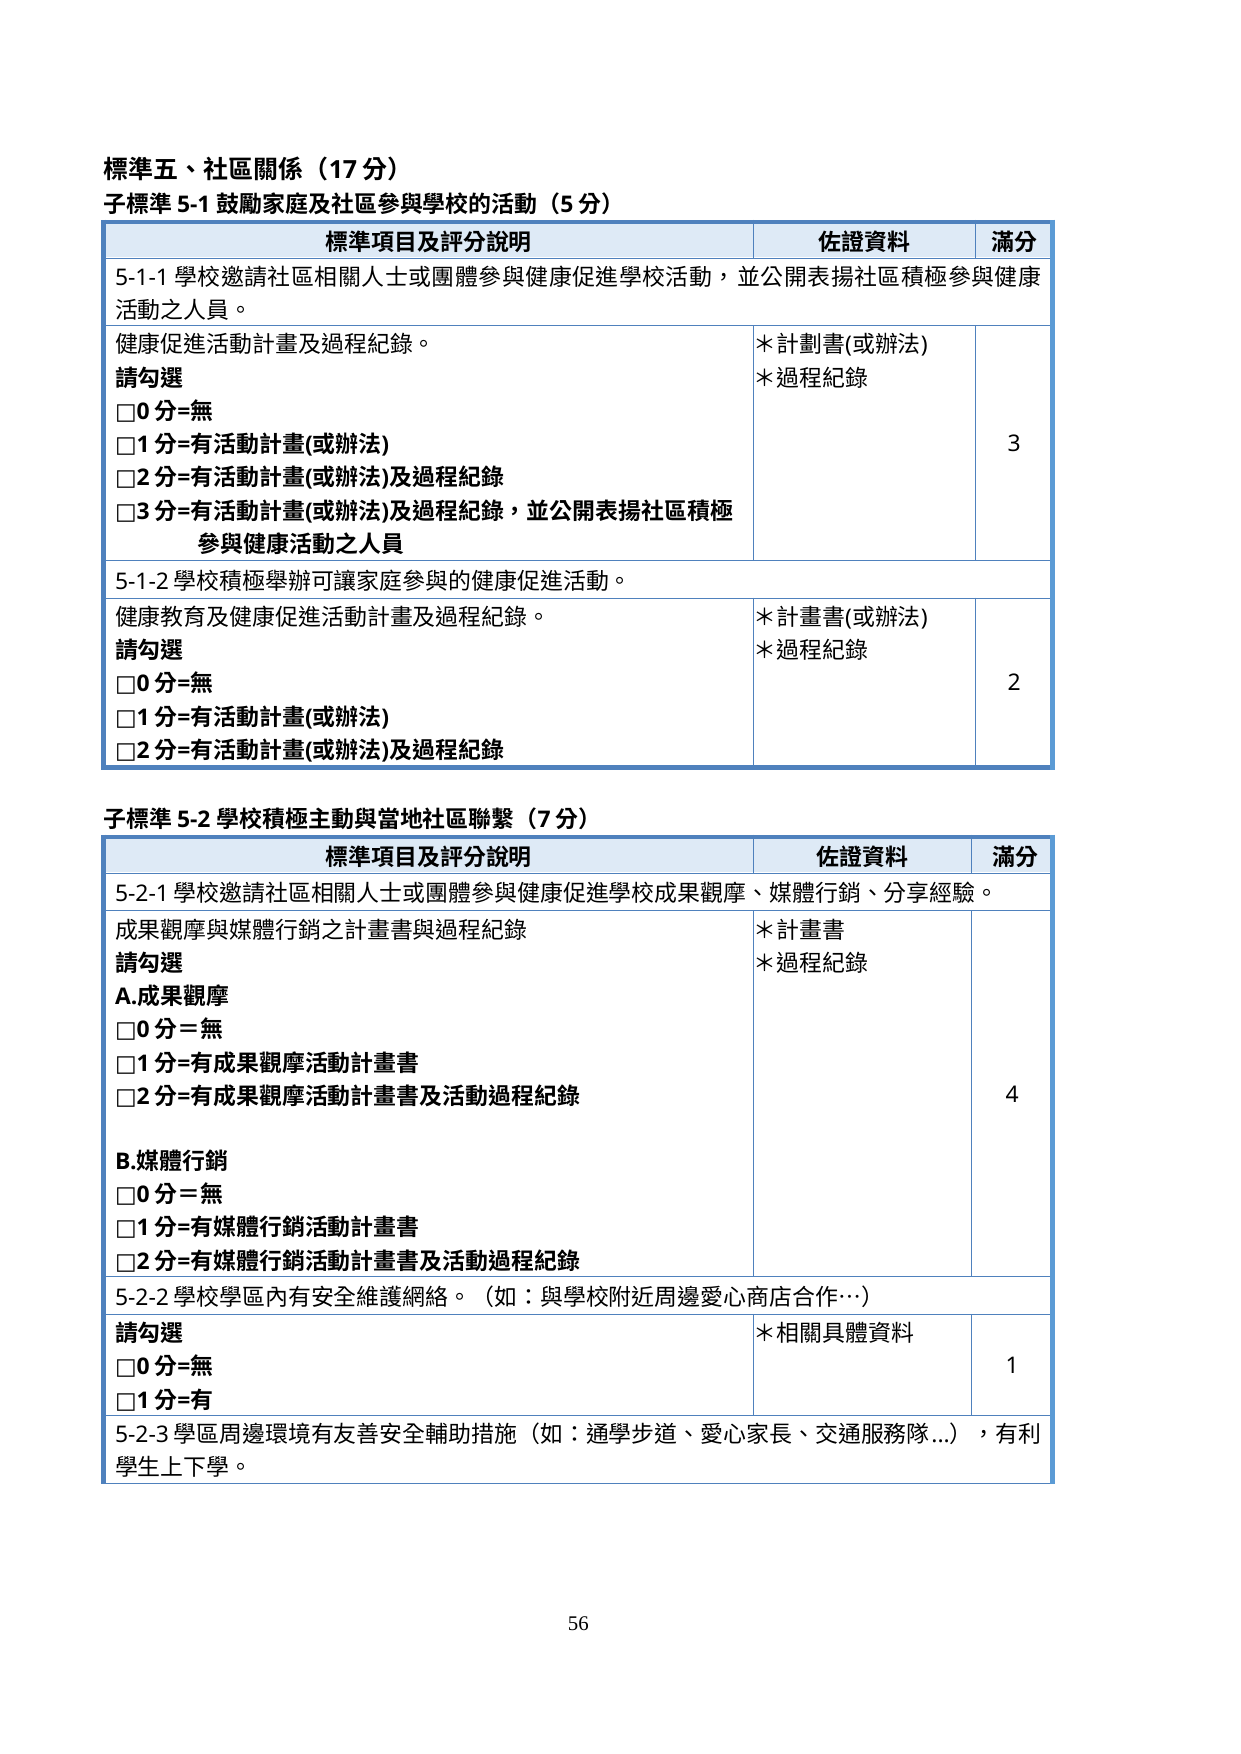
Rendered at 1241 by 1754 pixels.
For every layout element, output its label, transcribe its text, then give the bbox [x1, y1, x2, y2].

table_cell 2 [976, 599, 1050, 765]
table_cell 健康教育及健康促進活動計畫及過程紀錄。 請勾選 □0分=無 □1分=有活動計畫(或辦法) □2分=有活動計畫(或辦法)及過程紀錄 [106, 599, 753, 765]
table_cell 5-1-2學校積極舉辦可讓家庭參與的健康促進活動。 [106, 561, 1050, 598]
table_header 佐證資料 [754, 224, 975, 257]
table_header 標準項目及評分說明 [106, 839, 753, 872]
table_cell 1 [972, 1315, 1050, 1415]
text 子標準5-2 學校積極主動與當地社區聯繫（7分） [103, 801, 1053, 834]
table_cell 4 [972, 911, 1050, 1276]
table_header 標準項目及評分說明 [106, 224, 753, 257]
table_cell ＊相關具體資料 [754, 1315, 971, 1415]
table_cell ＊計劃書(或辦法) ＊過程紀錄 [754, 326, 975, 560]
table_cell 5-2-2學校學區內有安全維護網絡。（如：與學校附近周邊愛心商店合作…） [106, 1277, 1050, 1314]
table_cell 5-2-3學區周邊環境有友善安全輔助措施（如：通學步道、愛心家長、交通服務隊...），有利學生上下學。 [106, 1416, 1050, 1482]
table_header 滿分 [976, 224, 1050, 257]
table_cell ＊計畫書(或辦法) ＊過程紀錄 [754, 599, 975, 765]
text 子標準5-1 鼓勵家庭及社區參與學校的活動（5分） [103, 186, 1053, 219]
table_cell 3 [976, 326, 1050, 560]
table_cell 健康促進活動計畫及過程紀錄。 請勾選 □0分=無 □1分=有活動計畫(或辦法) □2分=有活動計畫(或辦法)及過程紀錄 □3分=有活動計畫(或辦法)及過程紀錄，並公開表揚社區積極參與健康活動之人員 [106, 326, 753, 560]
table_header 佐證資料 [754, 839, 971, 872]
table_cell 成果觀摩與媒體行銷之計畫書與過程紀錄 請勾選 A.成果觀摩 □0分＝無 □1分=有成果觀摩活動計畫書 □2分=有成果觀摩活動計畫書及活動過程紀錄 B.媒體行銷 □0分＝無 □1分=有媒體行銷活動計畫書 □2分=有媒體行銷活動計畫書及活動過程紀錄 [106, 911, 753, 1276]
table_cell 5-1-1學校邀請社區相關人士或團體參與健康促進學校活動，並公開表揚社區積極參與健康活動之人員。 [106, 259, 1050, 325]
text 標準五、社區關係（17分） [103, 150, 1053, 186]
table_cell 5-2-1學校邀請社區相關人士或團體參與健康促進學校成果觀摩、媒體行銷、分享經驗。 [106, 874, 1050, 910]
table_cell 請勾選 □0分=無 □1分=有 [106, 1315, 753, 1415]
table_header 滿分 [972, 839, 1050, 872]
table_cell ＊計畫書 ＊過程紀錄 [754, 911, 971, 1276]
